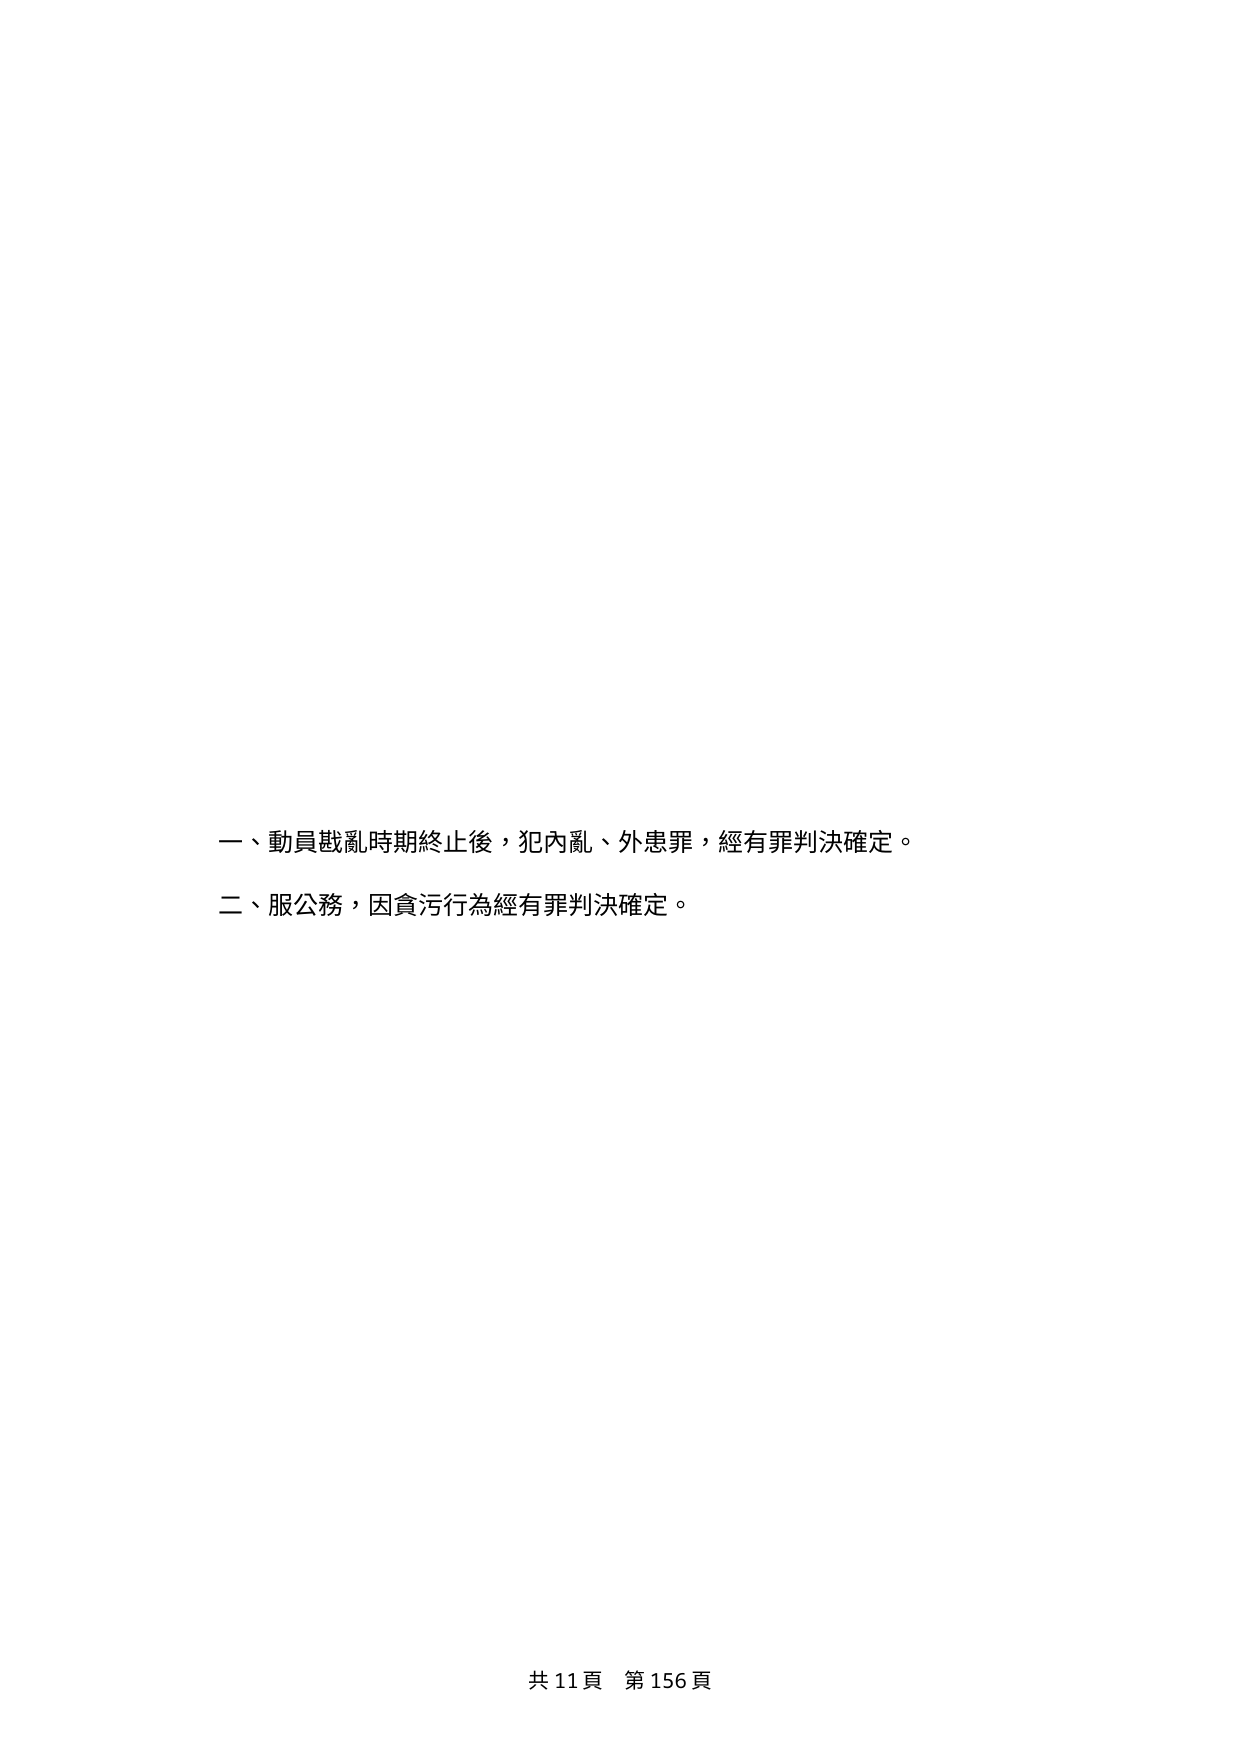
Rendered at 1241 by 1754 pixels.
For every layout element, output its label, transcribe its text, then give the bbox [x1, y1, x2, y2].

text 一、動員戡亂時期終止後，犯內亂、外患罪，經有罪判決確定。 [218, 799, 1122, 862]
text 二、服公務，因貪污行為經有罪判決確定。 [218, 862, 1122, 924]
